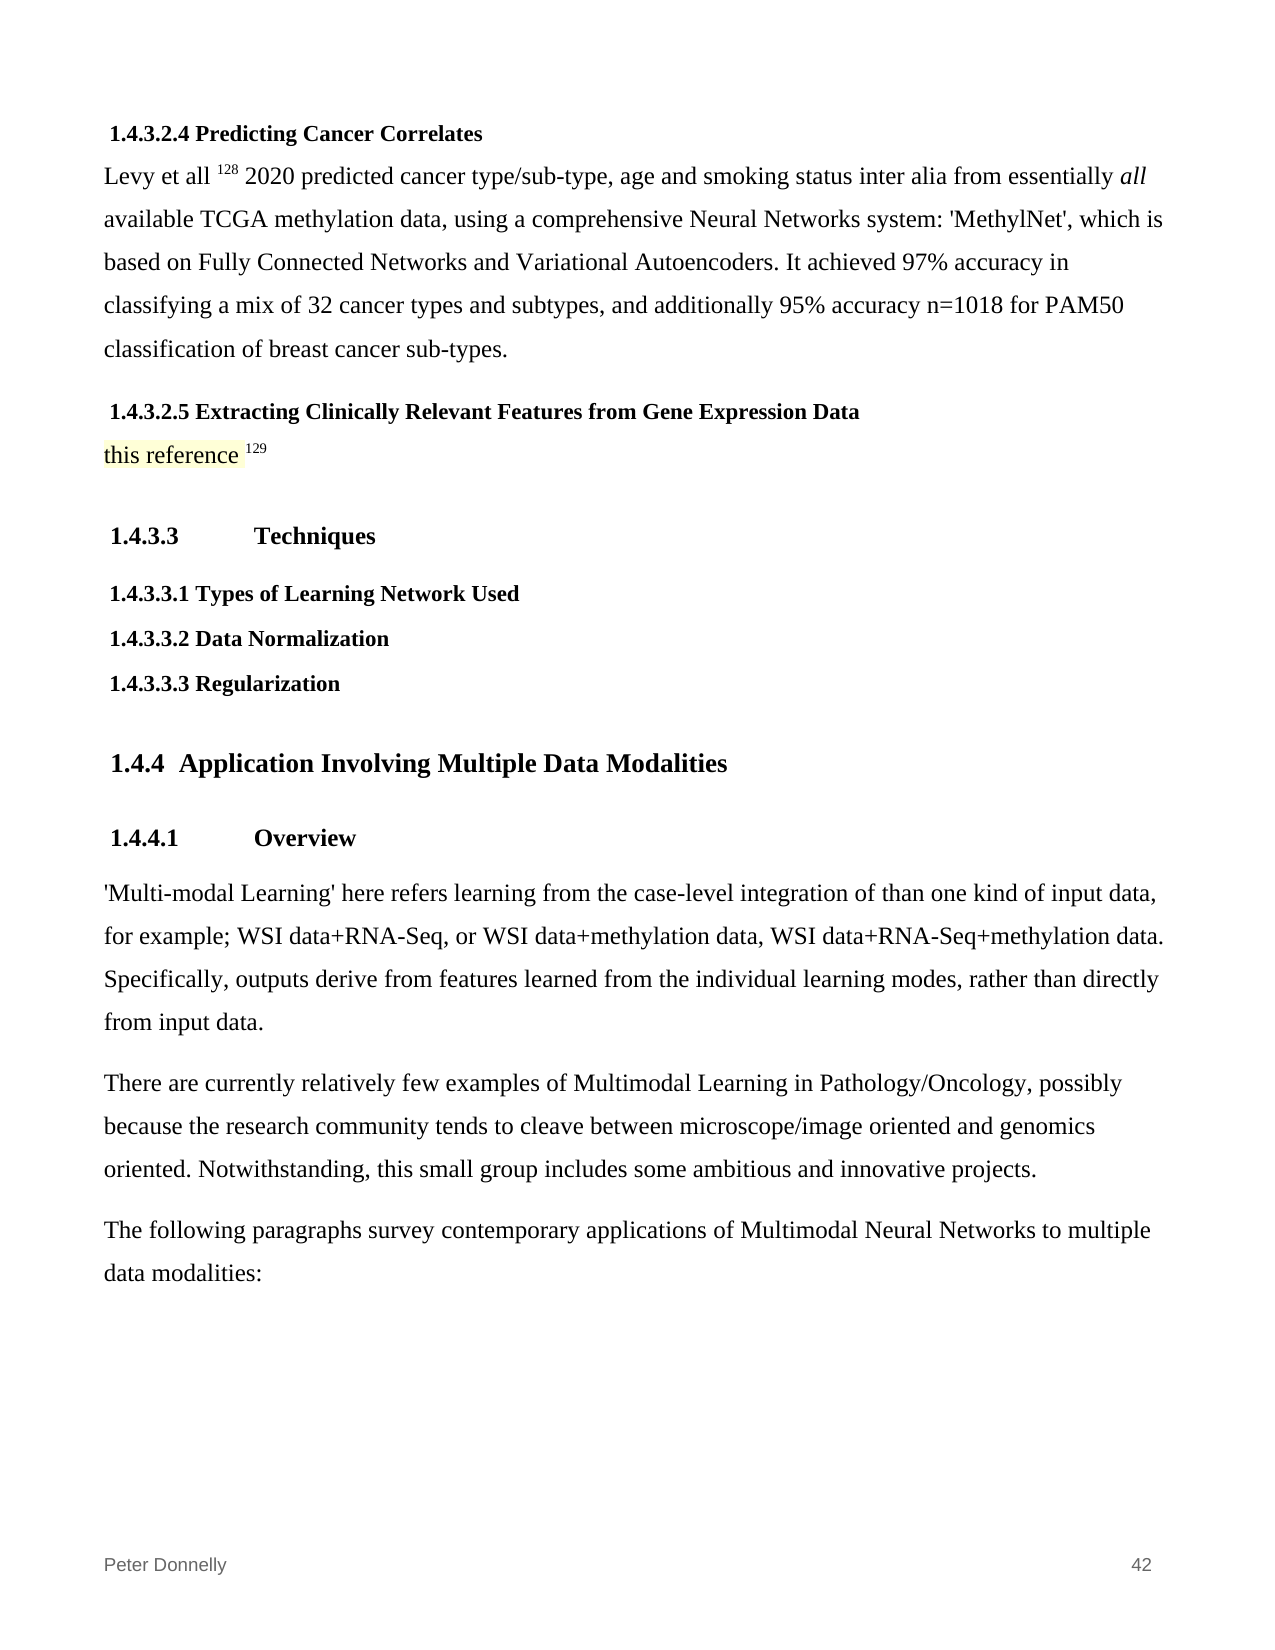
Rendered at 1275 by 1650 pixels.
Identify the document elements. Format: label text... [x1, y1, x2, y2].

subtitle Predicting Cancer Correlates [103, 120, 1181, 146]
subtitle Techniques [103, 521, 1181, 550]
text The following paragraphs survey contemporary applications of Multimodal Neural Networks to multiple data modalities: [103, 1215, 1181, 1287]
subtitle Extracting Clinically Relevant Features from Gene Expression Data [103, 398, 1181, 424]
subtitle Types of Learning Network Used [103, 580, 1181, 606]
text this reference [103, 440, 1181, 468]
subtitle Overview [103, 823, 1181, 851]
subtitle Application Involving Multiple Data Modalities [103, 747, 1181, 778]
text 'Multi-modal Learning' here refers learning from the case-level integration of than one kind of input data, for example; WSI data+RNA-Seq, or WSI data+methylation data, WSI data+RNA-Seq+methylation data. Specifically, outputs derive from features learned from the individual learning modes, rather than directly from input data. [103, 878, 1181, 1036]
subtitle Data Normalization [103, 625, 1181, 652]
text Levy et all 2020 predicted cancer type/sub-type, age and smoking status inter alia from essentially all available TCGA methylation data, using a comprehensive Neural Networks system: 'MethylNet', which is based on Fully Connected Networks and Variational Autoencoders. It achieved 97% accuracy in classifying a mix of 32 cancer types and subtypes, and additionally 95% accuracy n=1018 for PAM50 classification of breast cancer sub-types. [103, 161, 1181, 362]
text There are currently relatively few examples of Multimodal Learning in Pathology/Oncology, possibly because the research community tends to cleave between microscope/image oriented and genomics oriented. Notwithstanding, this small group includes some ambitious and innovative projects. [103, 1068, 1181, 1183]
subtitle Regularization [103, 670, 1181, 697]
